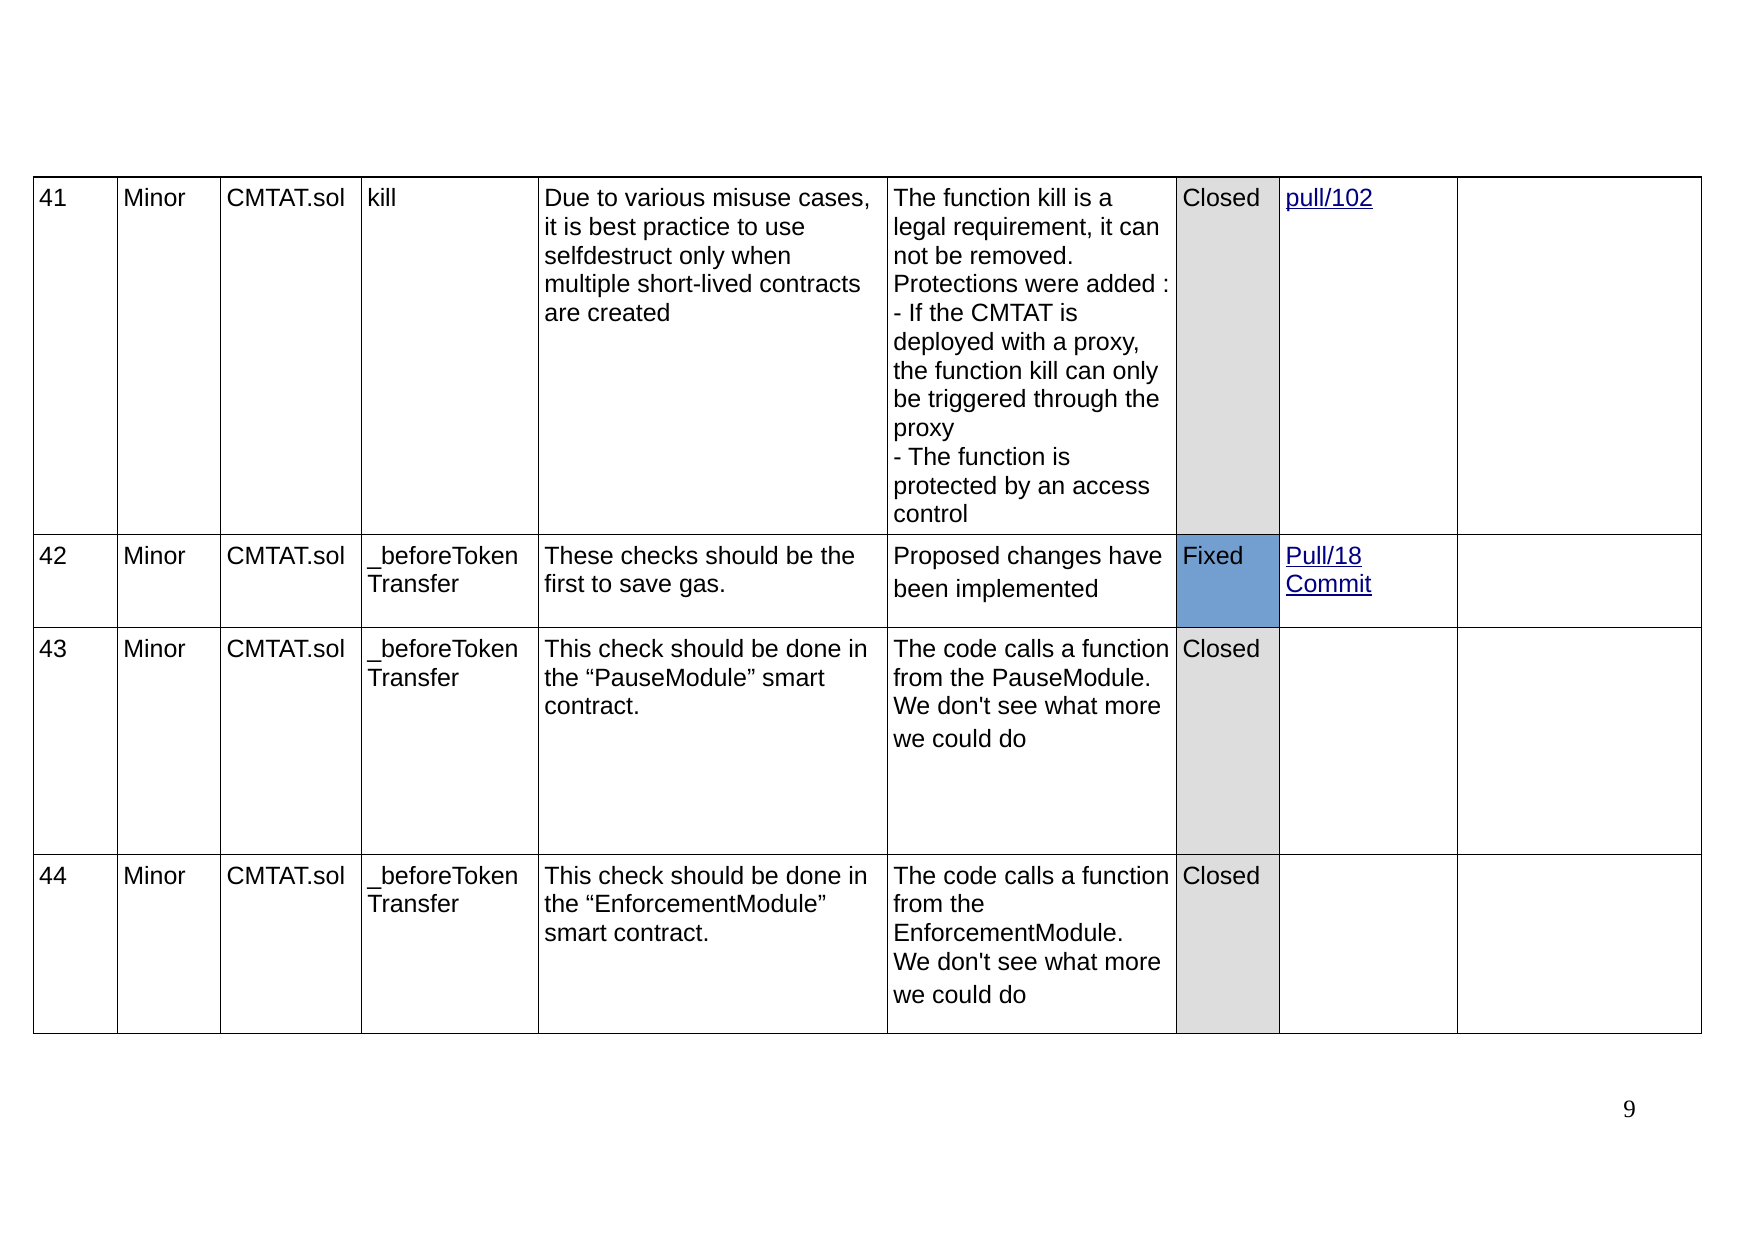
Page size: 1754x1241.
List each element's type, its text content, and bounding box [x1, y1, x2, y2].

table_cell _beforeTokenTransfer [362, 535, 538, 627]
table_cell Minor [118, 535, 220, 627]
table_cell Proposed changes have been implemented [888, 535, 1176, 627]
table_cell [1280, 855, 1457, 1033]
table_cell Closed [1177, 628, 1279, 854]
table_cell CMTAT.sol [221, 178, 361, 534]
table_cell _beforeTokenTransfer [362, 855, 538, 1033]
table_cell The code calls a function from the PauseModule. We don't see what more we could do [888, 628, 1176, 854]
table_cell Pull/18 Commit [1280, 535, 1457, 627]
table_cell This check should be done in the “EnforcementModule” smart contract. [539, 855, 887, 1033]
table_cell Closed [1177, 855, 1279, 1033]
table_cell Fixed [1177, 535, 1279, 627]
table_cell CMTAT.sol [221, 628, 361, 854]
table_cell [1458, 535, 1701, 627]
table_cell _beforeTokenTransfer [362, 628, 538, 854]
table_cell [1280, 628, 1457, 854]
table_cell [1458, 178, 1701, 534]
table_cell 43 [34, 628, 117, 854]
table_cell pull/102 [1280, 178, 1457, 534]
table_cell The code calls a function from the EnforcementModule. We don't see what more we could do [888, 855, 1176, 1033]
table_cell CMTAT.sol [221, 855, 361, 1033]
table_cell kill [362, 178, 538, 534]
table_cell [1458, 628, 1701, 854]
table_cell Minor [118, 178, 220, 534]
table_cell These checks should be the first to save gas. [539, 535, 887, 627]
table_cell 41 [34, 178, 117, 534]
table_cell Minor [118, 855, 220, 1033]
table_cell This check should be done in the “PauseModule” smart contract. [539, 628, 887, 854]
table_cell Closed [1177, 178, 1279, 534]
table_cell 42 [34, 535, 117, 627]
table_cell 44 [34, 855, 117, 1033]
table_cell The function kill is a legal requirement, it can not be removed. Protections were added : - If the CMTAT is deployed with a proxy, the function kill can only be triggered through the proxy - The function is protected by an access control [888, 178, 1176, 534]
table_cell Due to various misuse cases, it is best practice to use selfdestruct only when multiple short-lived contracts are created [539, 178, 887, 534]
table_cell [1458, 855, 1701, 1033]
table_cell CMTAT.sol [221, 535, 361, 627]
table_cell Minor [118, 628, 220, 854]
